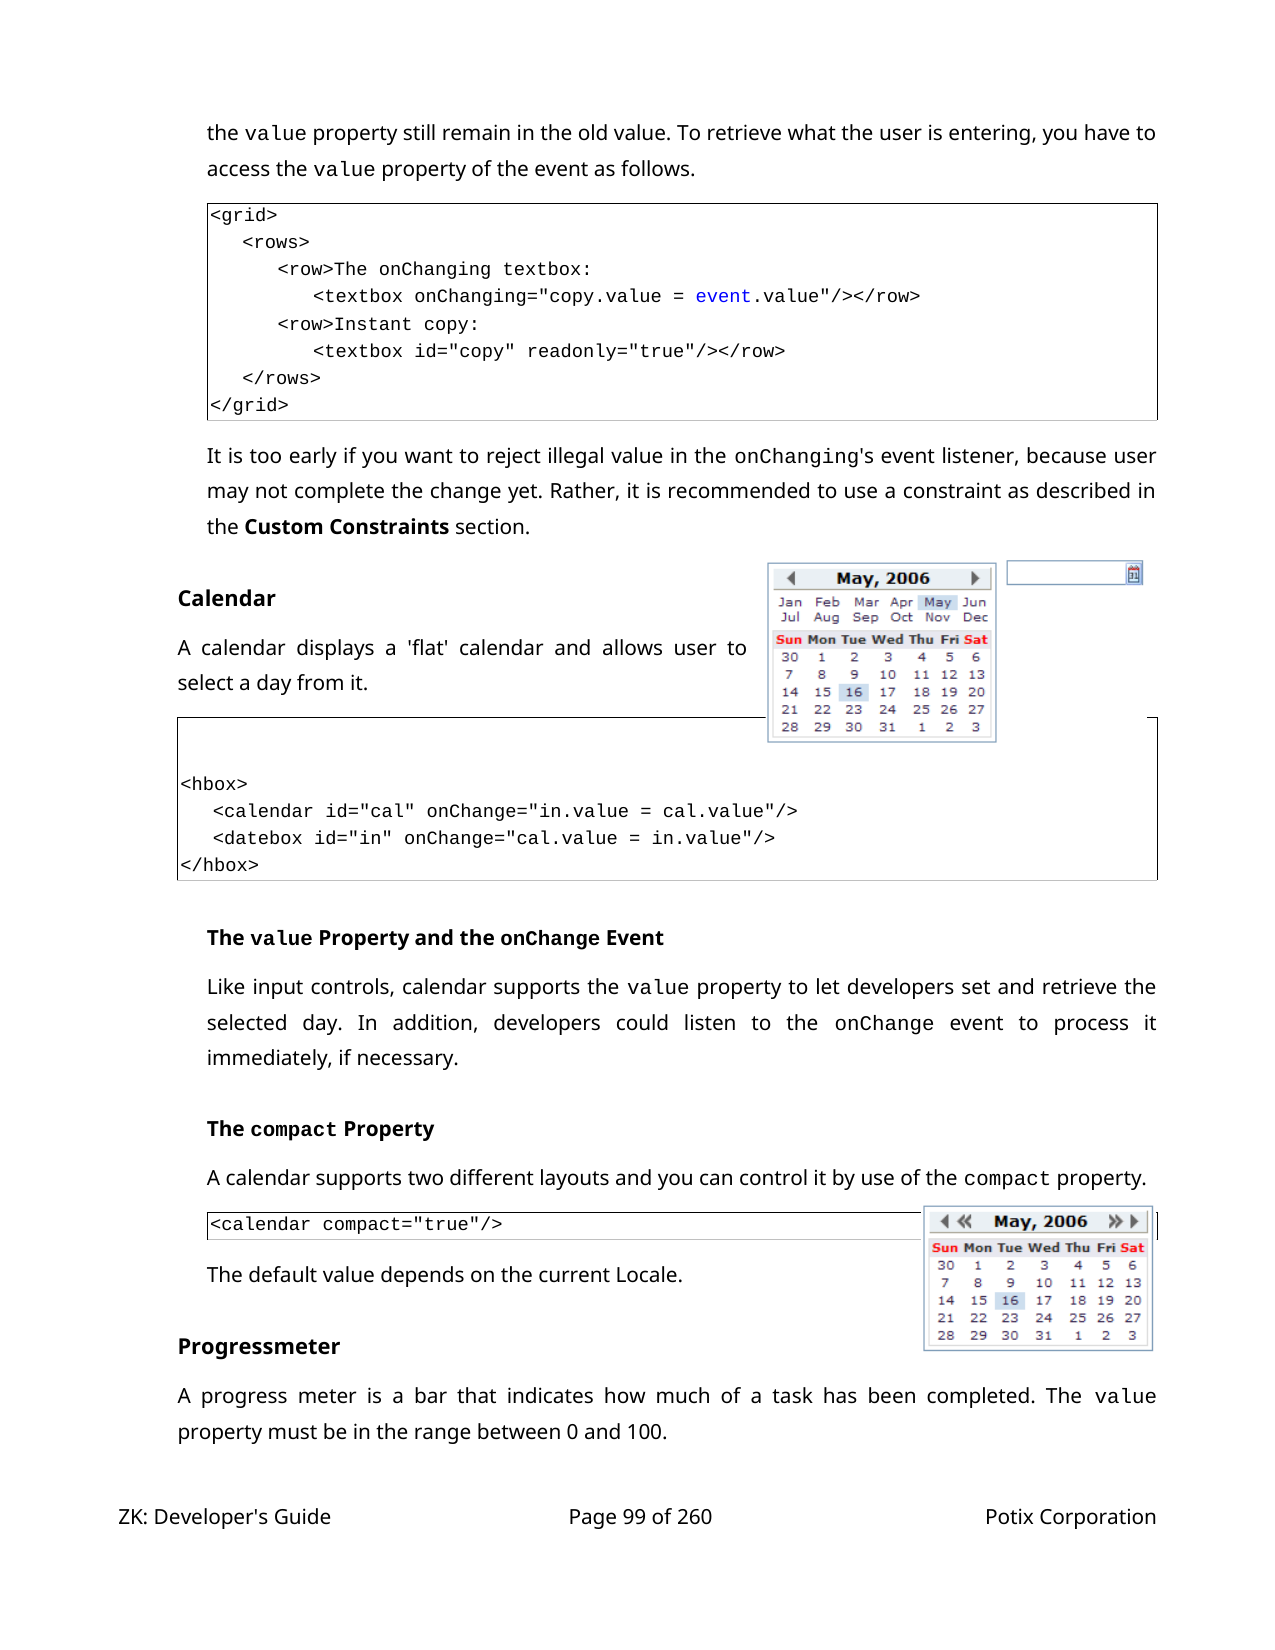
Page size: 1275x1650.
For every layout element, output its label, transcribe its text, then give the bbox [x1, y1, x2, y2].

text <calendar id="cal" onChange="in.value = cal.value"/> [178, 799, 1157, 823]
text Like input controls, calendar supports the value property to let developers set and retrieve the selected day. In addition, developers could listen to the onChange event to process it immediately, if necessary. [207, 972, 1157, 1071]
text <grid> [208, 204, 1157, 227]
text A calendar displays a 'flat' calendar and allows user to select a day from it. [177, 633, 765, 697]
text <rows> [208, 230, 1157, 254]
text A progress meter is a bar that indicates how much of a task has been completed. The value property must be in the range between 0 and 100. [177, 1381, 1157, 1445]
text <textbox onChanging="copy.value = event.value"/></row> [208, 284, 1157, 309]
subtitle Calendar [177, 582, 765, 612]
subtitle The value Property and the onChange Event [207, 923, 1157, 951]
picture [921, 1202, 1157, 1355]
text <textbox id="copy" readonly="true"/></row> [208, 339, 1157, 363]
subtitle The compact Property [207, 1114, 1157, 1142]
picture [765, 559, 1147, 744]
subtitle Progressmeter [177, 1331, 1157, 1361]
text </hbox> [178, 853, 1157, 880]
subtitle [1147, 582, 1157, 612]
text <row>The onChanging textbox: [208, 257, 1157, 281]
text </rows> [208, 366, 1157, 390]
text </grid> [208, 393, 1157, 420]
text <calendar compact="true"/> [208, 1213, 921, 1239]
text <datebox id="in" onChange="cal.value = in.value"/> [178, 826, 1157, 850]
text <row>Instant copy: [208, 312, 1157, 336]
text The default value depends on the current Locale. [207, 1260, 921, 1288]
text <hbox> [178, 772, 1157, 796]
text A calendar supports two different layouts and you can control it by use of the compact property. [207, 1163, 1157, 1192]
text the value property still remain in the old value. To retrieve what the user is entering, you have to access the value property of the event as follows. [207, 118, 1157, 182]
text It is too early if you want to reject illegal value in the onChanging's event listener, because user may not complete the change yet. Rather, it is recommended to use a constraint as described in the Custom Constraints section. [207, 441, 1157, 540]
